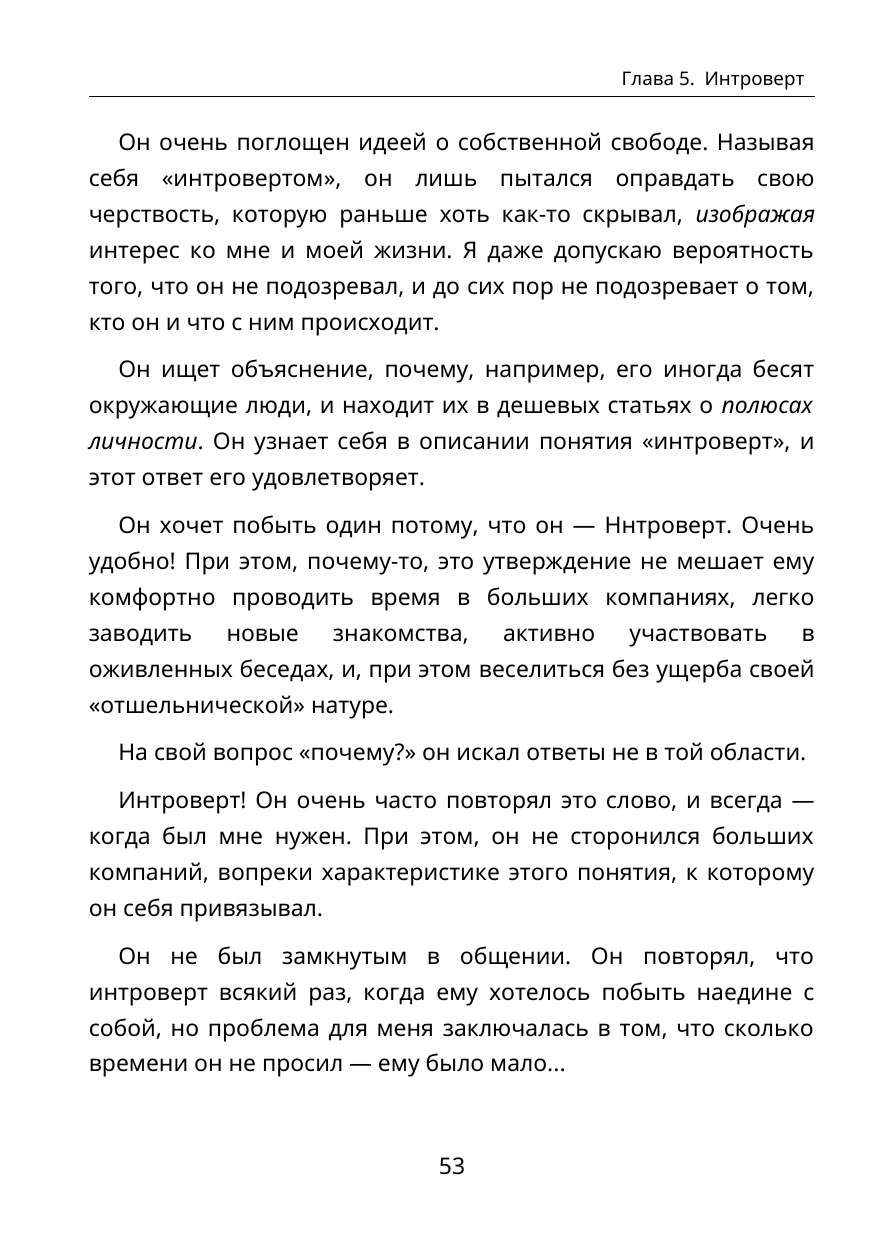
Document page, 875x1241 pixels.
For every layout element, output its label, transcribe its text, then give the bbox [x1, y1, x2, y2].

text Интроверт! Он очень часто повторял это слово, и всегда — когда был мне нужен. При этом, он не сторонился больших компаний, вопреки характеристике этого понятия, к которому он себя привязывал. [88, 784, 815, 923]
text Он хочет побыть один потому, что он — Ннтроверт. Очень удобно! При этом, почему-то, это утверждение не мешает ему комфортно проводить время в больших компаниях, легко заводить новые знакомства, активно участвовать в оживленных беседах, и, при этом веселиться без ущерба своей «отшельнической» натуре. [88, 509, 815, 720]
text На свой вопрос «почему?» он искал ответы не в той области. [88, 736, 815, 768]
text Он не был замкнутым в общении. Он повторял, что интроверт всякий раз, когда ему хотелось побыть наедине с собой, но проблема для меня заключалась в том, что сколько времени он не просил — ему было мало... [88, 939, 815, 1079]
text Он ищет объяснение, почему, например, его иногда бесят окружающие люди, и находит их в дешевых статьях о полюсах личности. Он узнает себя в описании понятия «интроверт», и этот ответ его удовлетворяет. [88, 353, 815, 492]
text Он очень поглощен идеей о собственной свободе. Называя себя «интровертом», он лишь пытался оправдать свою черствость, которую раньше хоть как-то скрывал, изображая интерес ко мне и моей жизни. Я даже допускаю вероятность того, что он не подозревал, и до сих пор не подозревает о том, кто он и что с ним происходит. [88, 126, 815, 337]
